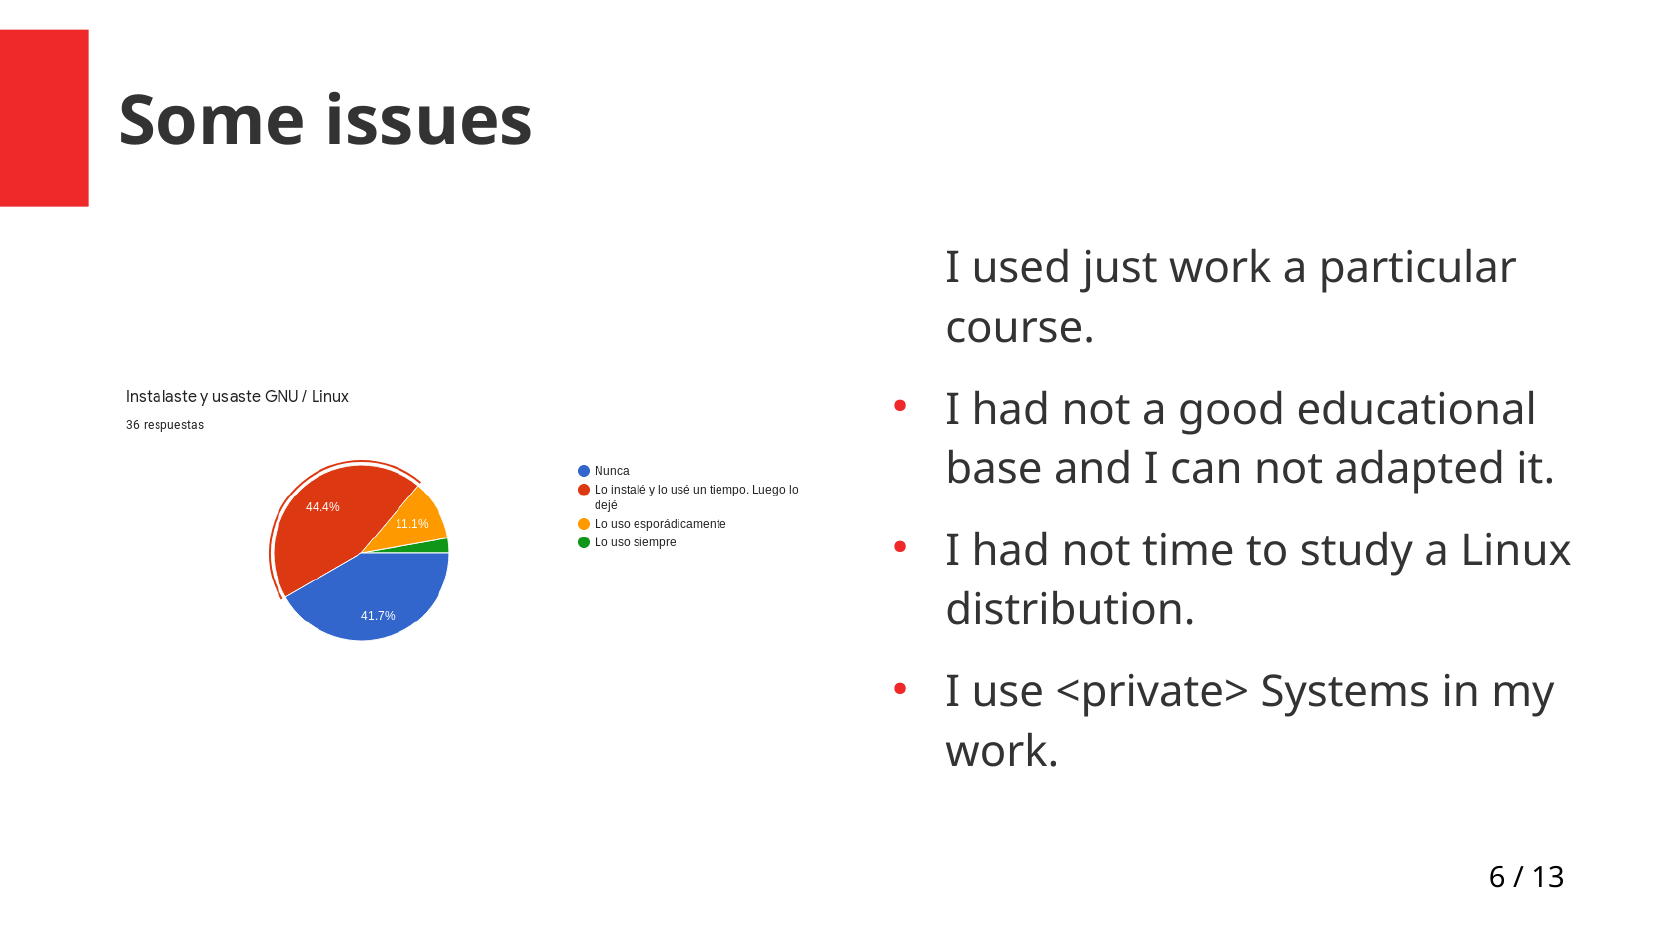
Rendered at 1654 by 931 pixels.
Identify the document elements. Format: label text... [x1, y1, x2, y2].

list I used just work a particular course. I had not a good educational base and I can not adapted it. I had not time to study a Linux distribution. I use <private> Systems in my work. [874, 236, 1596, 798]
picture [118, 369, 839, 664]
title Some issues [118, 29, 1595, 207]
